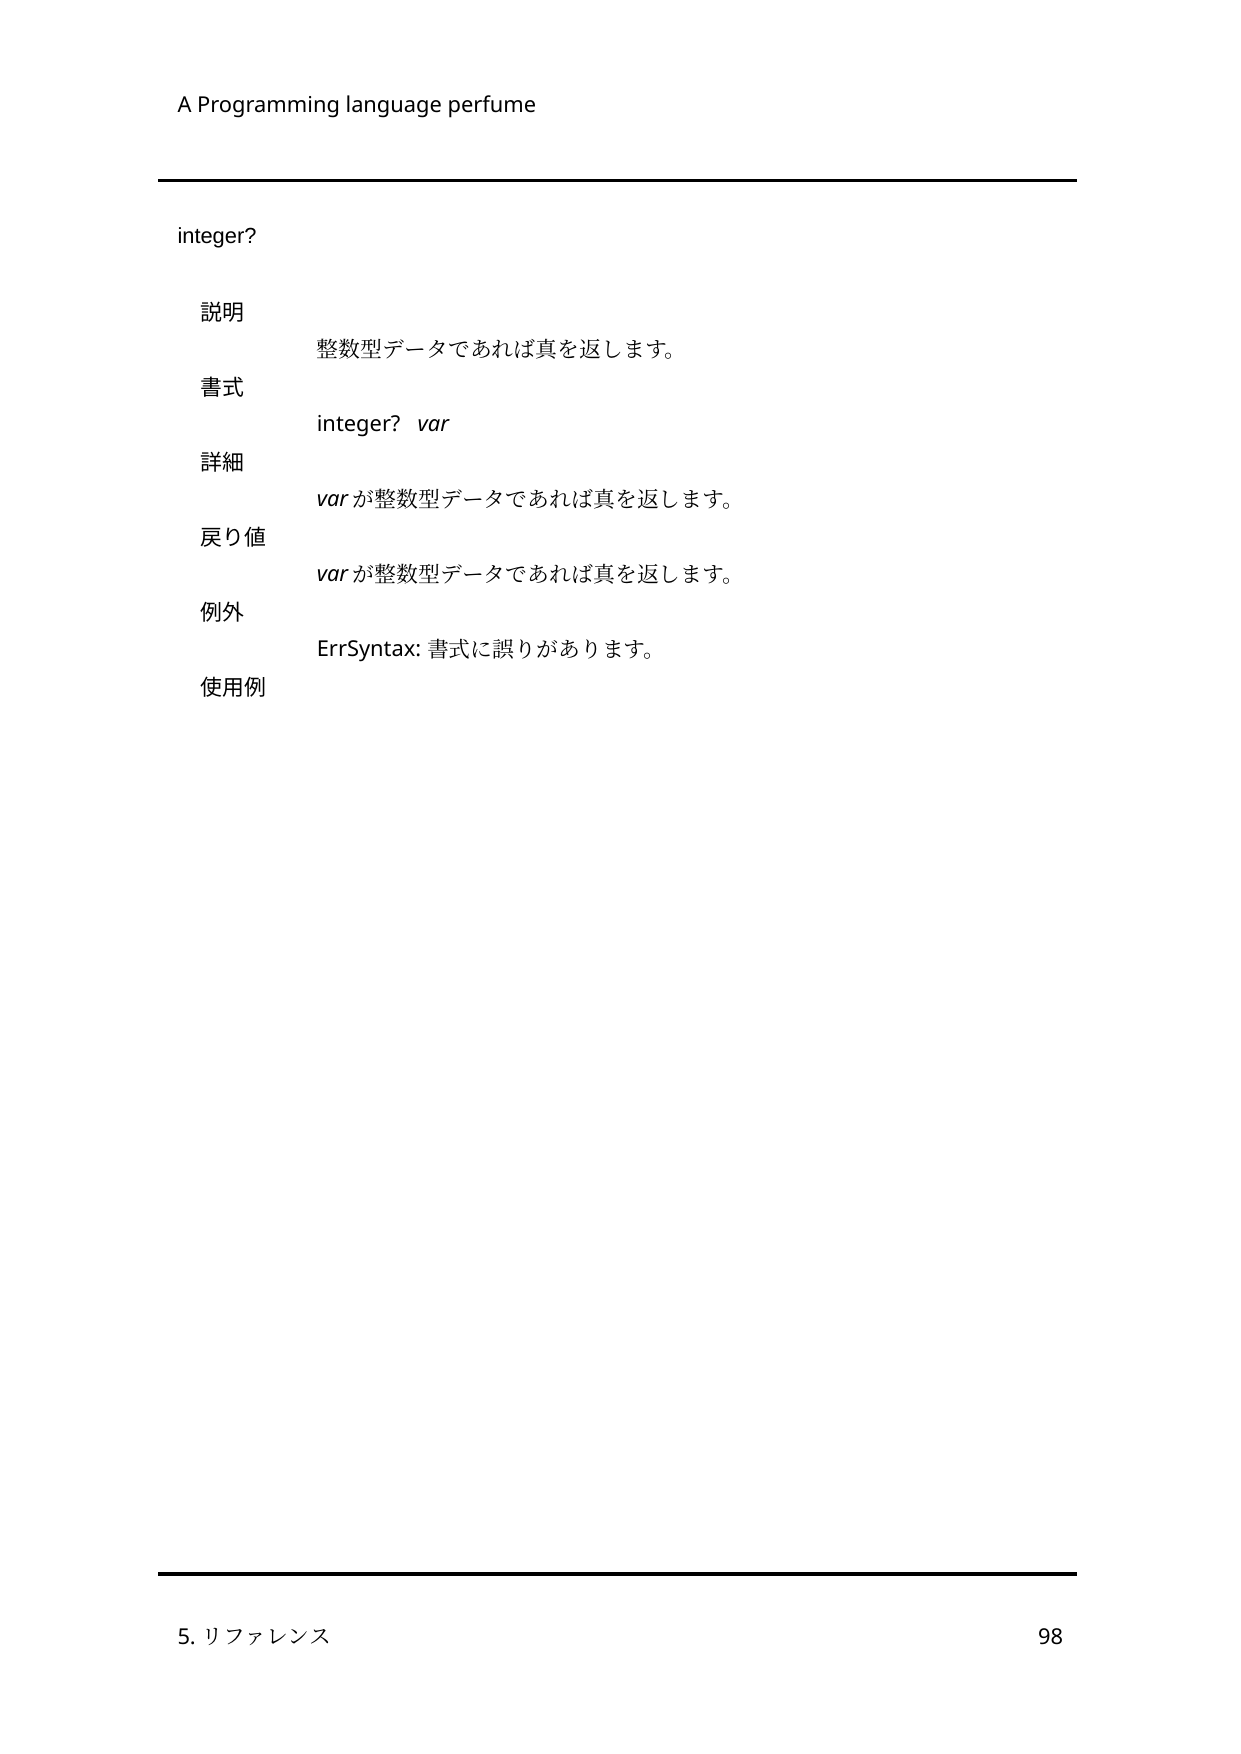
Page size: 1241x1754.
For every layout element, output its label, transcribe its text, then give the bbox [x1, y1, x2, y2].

table_header 整数型データであれば真を返します。 [317, 292, 1063, 367]
table_cell ErrSyntax: 書式に誤りがあります。 [317, 592, 1063, 667]
table_cell 戻り値 [200, 517, 317, 592]
table_cell varが整数型データであれば真を返します。 [317, 442, 1063, 517]
table_cell varが整数型データであれば真を返します。 [317, 517, 1063, 592]
subtitle integer? [177, 217, 1063, 254]
table_cell [317, 667, 1063, 742]
table_cell integer? var [317, 367, 1063, 442]
table_cell 書式 [200, 367, 317, 442]
table_cell 詳細 [200, 442, 317, 517]
table_header 説明 [200, 292, 317, 367]
table_cell 使用例 [200, 667, 317, 742]
table_cell 例外 [200, 592, 317, 667]
